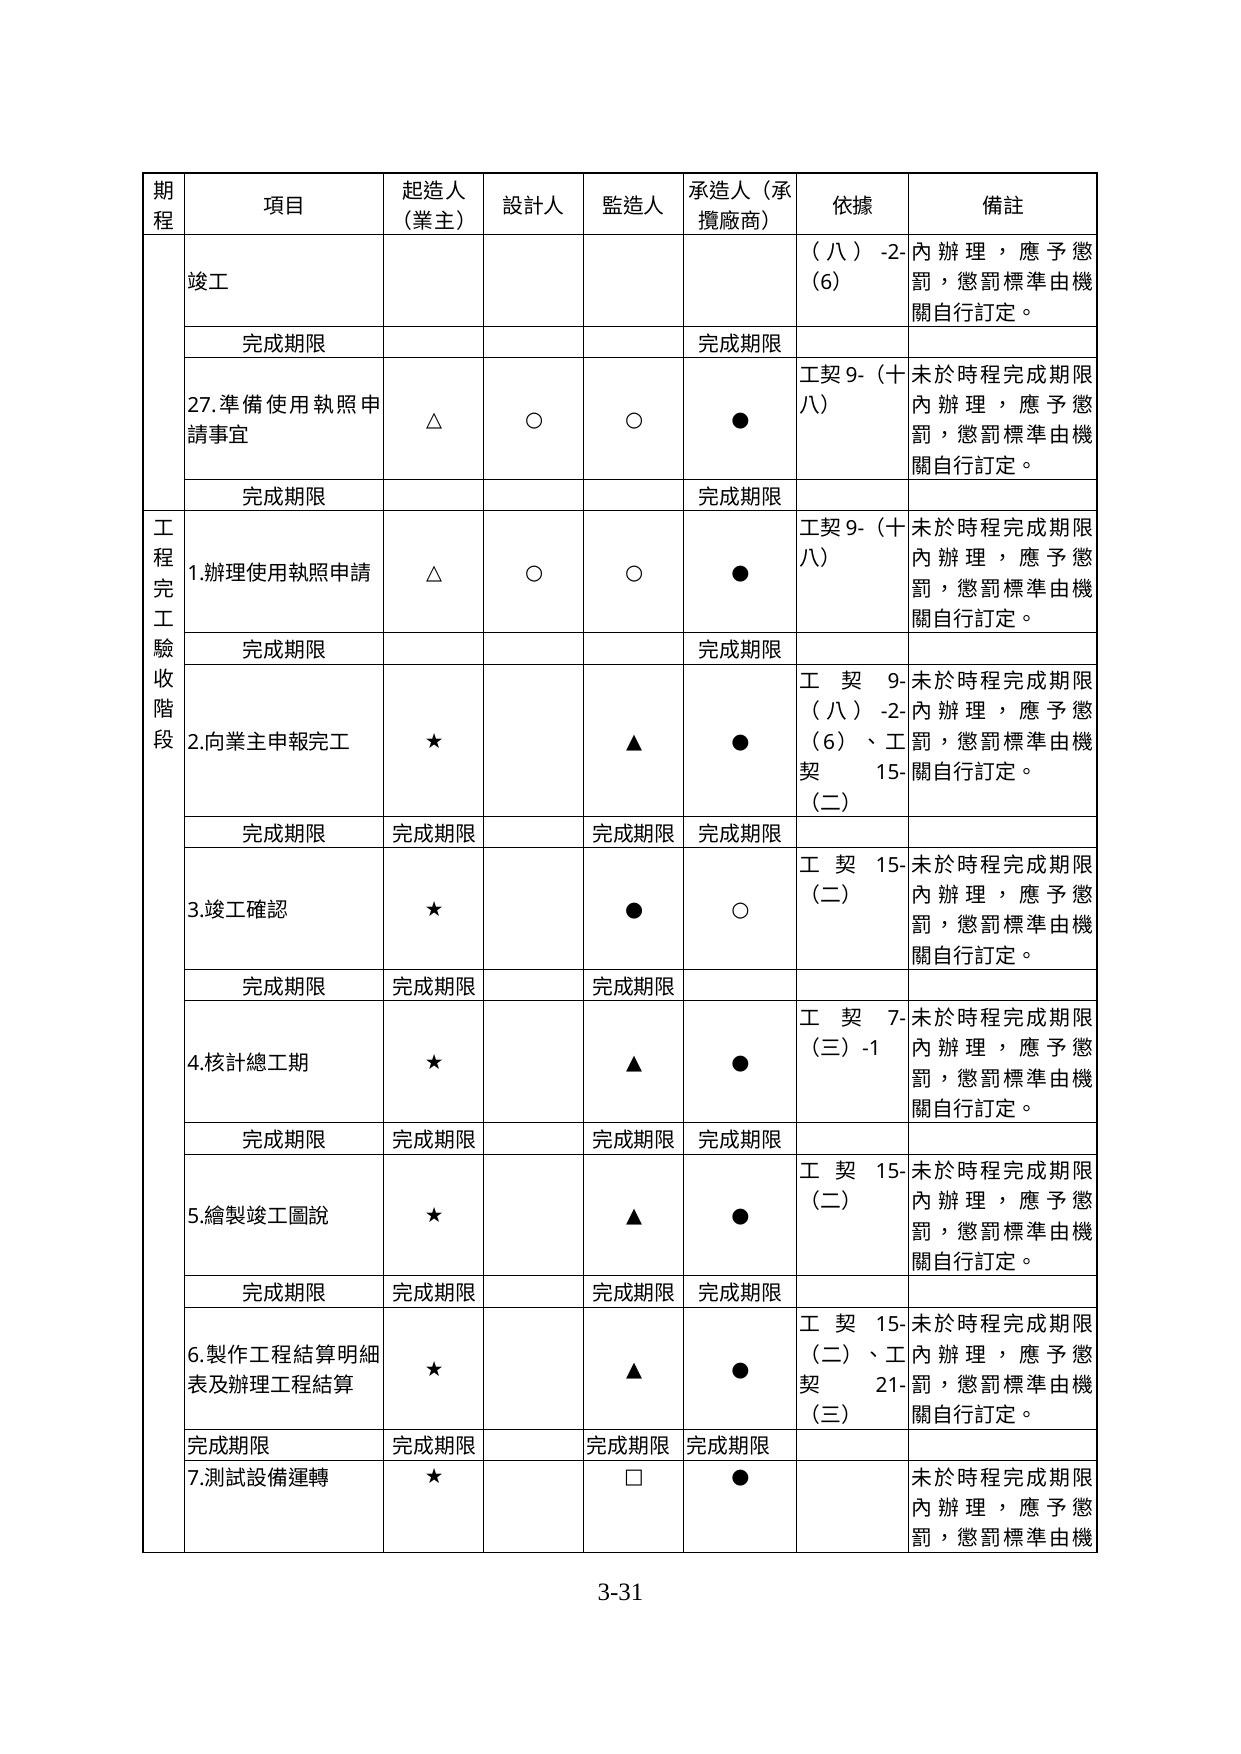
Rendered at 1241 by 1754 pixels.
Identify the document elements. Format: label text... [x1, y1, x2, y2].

table_cell [584, 327, 683, 357]
table_cell [684, 970, 796, 1000]
table_cell [384, 327, 483, 357]
table_header 承造人（承攬廠商） [684, 174, 796, 234]
table_cell [484, 970, 583, 1000]
table_cell 完成期限 [684, 1123, 796, 1153]
table_cell [484, 480, 583, 510]
table_header 起造人（業主） [384, 174, 483, 234]
table_cell 6.製作工程結算明細表及辦理工程結算 [185, 1308, 383, 1429]
table_cell [384, 235, 483, 326]
table_cell [484, 633, 583, 663]
table_cell △ [384, 358, 483, 479]
table_cell [484, 665, 583, 816]
table_cell 3.竣工確認 [185, 848, 383, 969]
table_cell [909, 1123, 1096, 1153]
table_cell ○ [484, 511, 583, 632]
table_cell 完成期限 [185, 1123, 383, 1153]
table_cell 完成期限 [185, 327, 383, 357]
table_cell ○ [484, 358, 583, 479]
table_cell 完成期限 [185, 1276, 383, 1307]
table_cell （八）-2-（6） [797, 235, 908, 326]
table_cell 完成期限 [584, 1430, 683, 1460]
table_cell ▲ [584, 665, 683, 816]
table_cell 完成期限 [384, 1276, 483, 1307]
table_cell [909, 1276, 1096, 1307]
table_cell ★ [384, 665, 483, 816]
table_cell 未於時程完成期限內辦理，應予懲罰，懲罰標準由機關自行訂定。 [909, 848, 1096, 969]
table_cell 工契15-（二） [797, 1155, 908, 1275]
table_cell [797, 970, 908, 1000]
table_cell ○ [584, 511, 683, 632]
table_cell 完成期限 [384, 817, 483, 847]
table_cell 完成期限 [384, 1430, 483, 1460]
table_cell 完成期限 [684, 1276, 796, 1307]
table_cell [144, 235, 184, 510]
table_cell [384, 480, 483, 510]
table_cell 完成期限 [684, 817, 796, 847]
table_cell 完成期限 [584, 1276, 683, 1307]
table_cell [909, 817, 1096, 847]
table_header 備註 [909, 174, 1096, 234]
table_cell ● [684, 1001, 796, 1122]
table_cell 完成期限 [684, 480, 796, 510]
table_cell [797, 1430, 908, 1460]
table_cell ● [584, 848, 683, 969]
table_cell ▲ [584, 1155, 683, 1275]
table_cell [797, 1461, 908, 1552]
table_cell 完成期限 [185, 1430, 383, 1460]
table_cell □ [584, 1461, 683, 1552]
table_cell [909, 1430, 1096, 1460]
table_cell 27.準備使用執照申請事宜 [185, 358, 383, 479]
table_cell ★ [384, 848, 483, 969]
table_cell ★ [384, 1308, 483, 1429]
table_cell 工契9-（八）-2-（6）、工契15-（二） [797, 665, 908, 816]
table_cell ★ [384, 1155, 483, 1275]
table_cell 未於時程完成期限內辦理，應予懲罰，懲罰標準由機 [909, 1461, 1096, 1552]
table_cell [484, 1276, 583, 1307]
table_cell 完成期限 [584, 1123, 683, 1153]
table_header 期程 [144, 174, 184, 234]
table_cell [797, 817, 908, 847]
table_cell 完成期限 [185, 633, 383, 663]
table_cell ○ [684, 848, 796, 969]
table_cell 4.核計總工期 [185, 1001, 383, 1122]
table_cell 1.辦理使用執照申請 [185, 511, 383, 632]
table_cell 2.向業主申報完工 [185, 665, 383, 816]
table_cell 工契15-（二） [797, 848, 908, 969]
table_cell [909, 480, 1096, 510]
table_cell 完成期限 [684, 633, 796, 663]
table_cell [484, 848, 583, 969]
table_header 依據 [797, 174, 908, 234]
table_cell 完成期限 [684, 1430, 796, 1460]
table_cell 工契9-（十八） [797, 358, 908, 479]
table_cell [384, 633, 483, 663]
table_cell 5.繪製竣工圖說 [185, 1155, 383, 1275]
table_cell [484, 235, 583, 326]
table_cell [797, 480, 908, 510]
table_cell 內辦理，應予懲罰，懲罰標準由機關自行訂定。 [909, 235, 1096, 326]
table_cell [797, 327, 908, 357]
table_cell 未於時程完成期限內辦理，應予懲罰，懲罰標準由機關自行訂定。 [909, 511, 1096, 632]
table_cell [484, 1308, 583, 1429]
table_cell ● [684, 1308, 796, 1429]
table_cell [484, 327, 583, 357]
table_cell 完成期限 [584, 970, 683, 1000]
table_cell [484, 1123, 583, 1153]
table_cell [684, 235, 796, 326]
table_cell 完成期限 [185, 970, 383, 1000]
table_cell [797, 1276, 908, 1307]
table_cell 竣工 [185, 235, 383, 326]
table_header 監造人 [584, 174, 683, 234]
table_cell ★ [384, 1001, 483, 1122]
table_cell 工契7-（三）-1 [797, 1001, 908, 1122]
table_cell 完成期限 [684, 327, 796, 357]
table_cell ▲ [584, 1001, 683, 1122]
table_cell 完成期限 [584, 817, 683, 847]
table_cell 未於時程完成期限內辦理，應予懲罰，懲罰標準由機關自行訂定。 [909, 1001, 1096, 1122]
table_cell 7.測試設備運轉 [185, 1461, 383, 1552]
table_header 項目 [185, 174, 383, 234]
table_cell ▲ [584, 1308, 683, 1429]
table_cell [797, 1123, 908, 1153]
table_cell ● [684, 511, 796, 632]
table_header 設計人 [484, 174, 583, 234]
table_cell [584, 480, 683, 510]
table_cell 完成期限 [384, 970, 483, 1000]
table_cell 未於時程完成期限內辦理，應予懲罰，懲罰標準由機關自行訂定。 [909, 1308, 1096, 1429]
table_cell [909, 970, 1096, 1000]
table_cell [484, 1155, 583, 1275]
table_cell 完成期限 [185, 480, 383, 510]
table_cell ○ [584, 358, 683, 479]
table_cell 工程完工驗收階段 [144, 511, 184, 1552]
table_cell 工契15-（二）、工契21-（三） [797, 1308, 908, 1429]
table_cell 未於時程完成期限內辦理，應予懲罰，懲罰標準由機關自行訂定。 [909, 358, 1096, 479]
table_cell [909, 633, 1096, 663]
table_cell △ [384, 511, 483, 632]
table_cell 未於時程完成期限內辦理，應予懲罰，懲罰標準由機關自行訂定。 [909, 665, 1096, 816]
table_cell ● [684, 665, 796, 816]
table_cell [584, 235, 683, 326]
table_cell [484, 1001, 583, 1122]
table_cell ● [684, 1155, 796, 1275]
table_cell 工契9-（十八） [797, 511, 908, 632]
table_cell [584, 633, 683, 663]
table_cell [797, 633, 908, 663]
table_cell 完成期限 [185, 817, 383, 847]
table_cell [484, 1461, 583, 1552]
table_cell 完成期限 [384, 1123, 483, 1153]
table_cell [484, 817, 583, 847]
table_cell [484, 1430, 583, 1460]
table_cell ● [684, 1461, 796, 1552]
table_cell ★ [384, 1461, 483, 1552]
table_cell 未於時程完成期限內辦理，應予懲罰，懲罰標準由機關自行訂定。 [909, 1155, 1096, 1275]
table_cell [909, 327, 1096, 357]
table_cell ● [684, 358, 796, 479]
